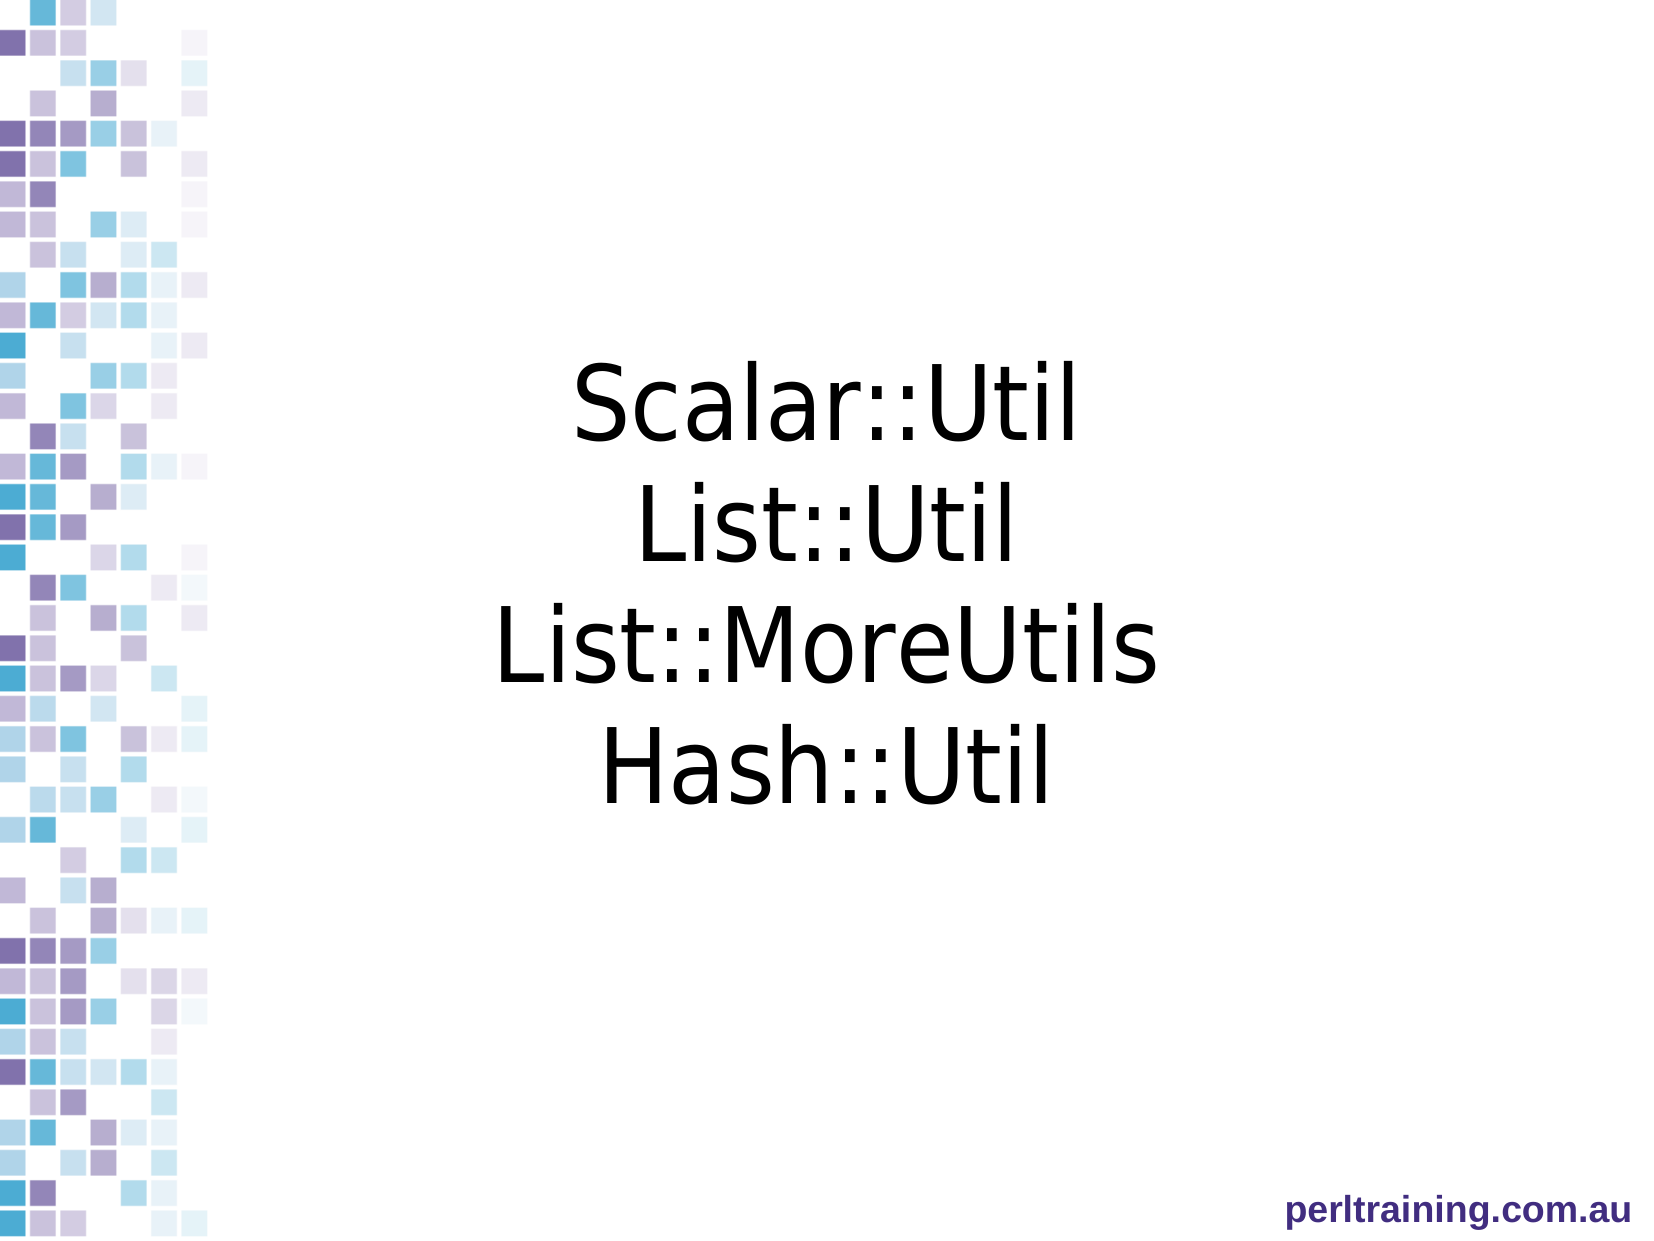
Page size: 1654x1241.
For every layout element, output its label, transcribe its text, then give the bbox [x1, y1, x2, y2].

title Scalar::Util List::Util List::MoreUtils Hash::Util [82, 49, 1571, 1123]
picture [0, 0, 212, 1241]
